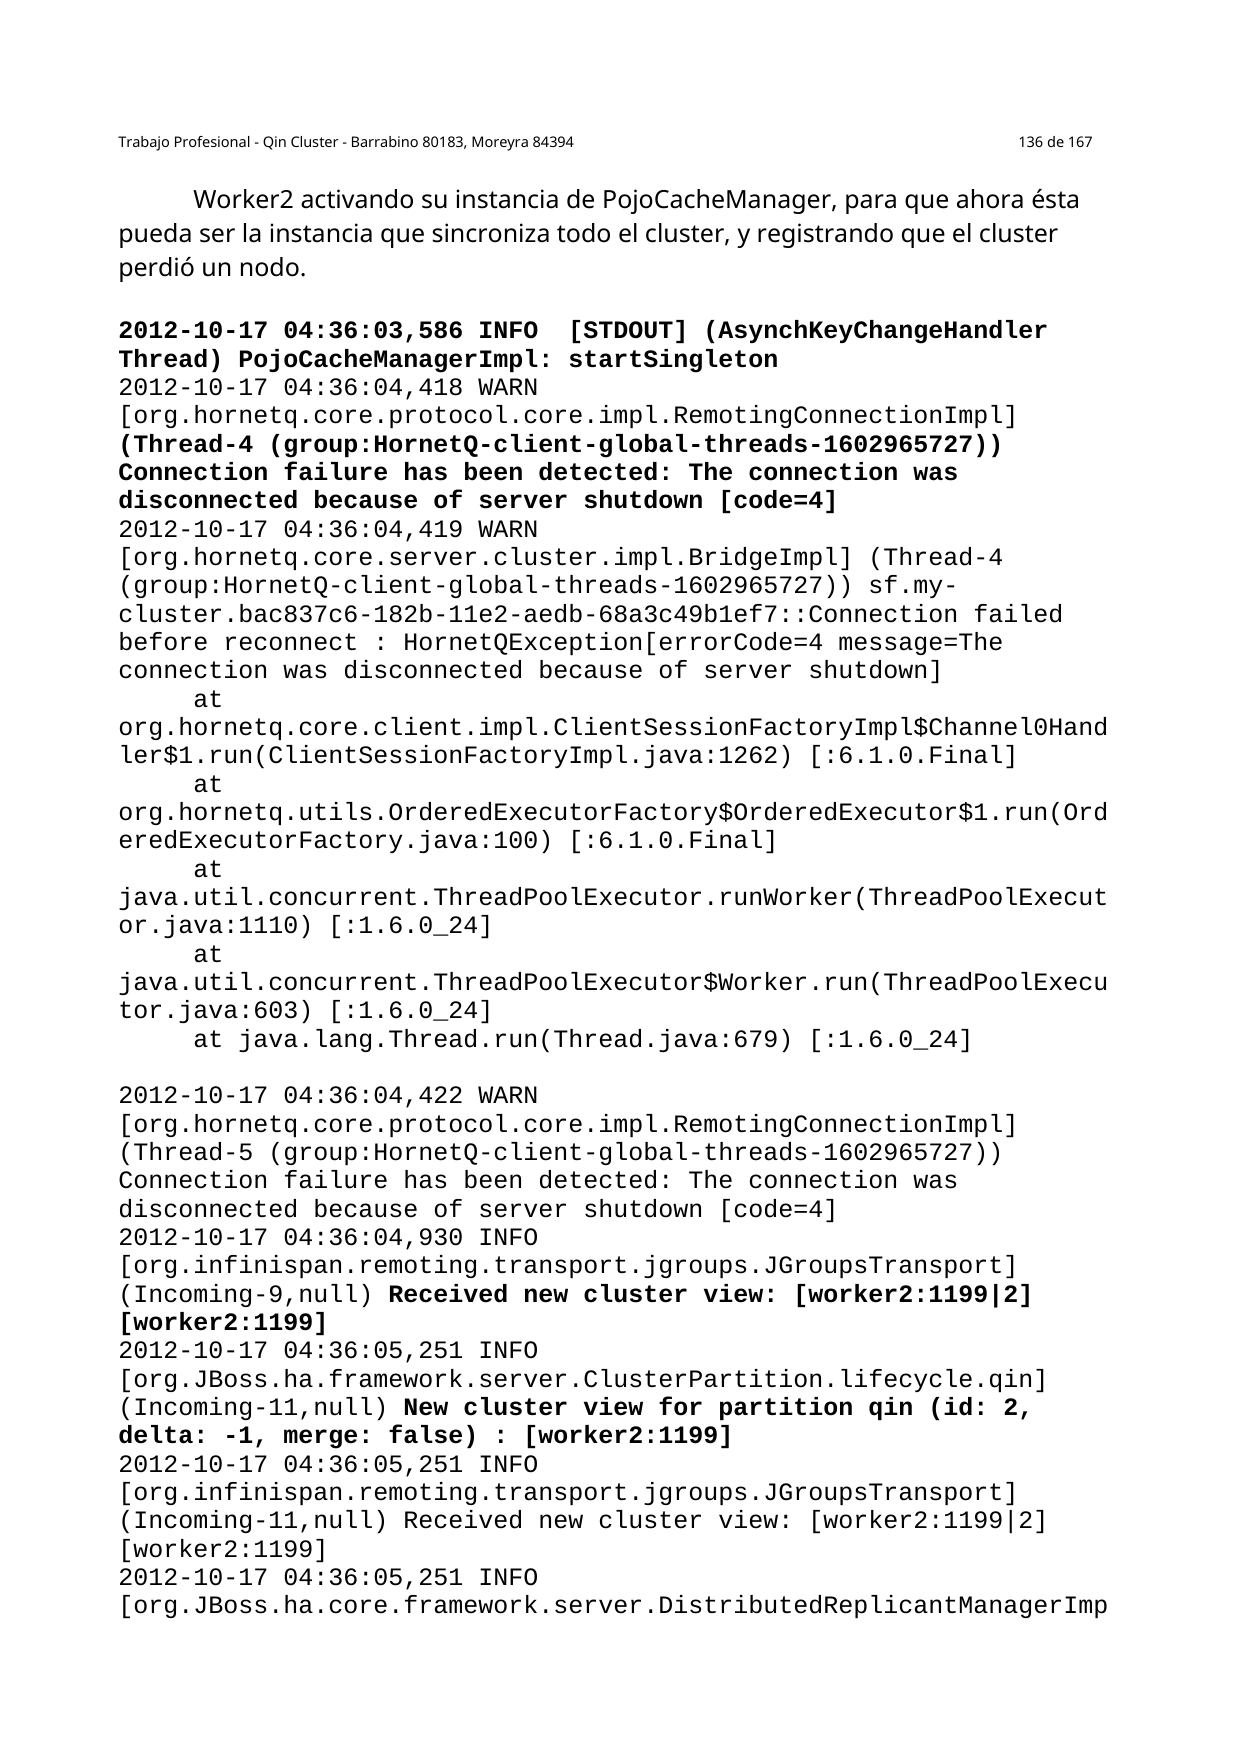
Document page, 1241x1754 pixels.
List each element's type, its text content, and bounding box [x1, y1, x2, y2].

text 2012-10-17 04:36:04,422 WARN [org.hornetq.core.protocol.core.impl.RemotingConnectionImpl] (Thread-5 (group:HornetQ-client-global-threads-1602965727)) Connection failure has been detected: The connection was disconnected because of server shutdown [code=4] [118, 1083, 1122, 1224]
text at java.util.concurrent.ThreadPoolExecutor.runWorker(ThreadPoolExecutor.java:1110) [:1.6.0_24] [118, 856, 1122, 941]
text at java.util.concurrent.ThreadPoolExecutor$Worker.run(ThreadPoolExecutor.java:603) [:1.6.0_24] [118, 941, 1122, 1026]
text 2012-10-17 04:36:03,586 INFO [STDOUT] (AsynchKeyChangeHandler Thread) PojoCacheManagerImpl: startSingleton [118, 318, 1122, 374]
text at java.lang.Thread.run(Thread.java:679) [:1.6.0_24] [118, 1026, 1122, 1054]
text at org.hornetq.utils.OrderedExecutorFactory$OrderedExecutor$1.run(OrderedExecutorFactory.java:100) [:6.1.0.Final] [118, 771, 1122, 856]
text 2012-10-17 04:36:04,930 INFO [org.infinispan.remoting.transport.jgroups.JGroupsTransport] (Incoming-9,null) Received new cluster view: [worker2:1199|2] [worker2:1199] [118, 1224, 1122, 1338]
text 2012-10-17 04:36:05,251 INFO [org.JBoss.ha.framework.server.ClusterPartition.lifecycle.qin] (Incoming-11,null) New cluster view for partition qin (id: 2, delta: -1, merge: false) : [worker2:1199] [118, 1338, 1122, 1451]
text 2012-10-17 04:36:04,418 WARN [org.hornetq.core.protocol.core.impl.RemotingConnectionImpl] (Thread-4 (group:HornetQ-client-global-threads-1602965727)) Connection failure has been detected: The connection was disconnected because of server shutdown [code=4] [118, 374, 1122, 516]
text Worker2 activando su instancia de PojoCacheManager, para que ahora ésta pueda ser la instancia que sincroniza todo el cluster, y registrando que el cluster perdió un nodo. [118, 182, 1122, 284]
text 2012-10-17 04:36:05,251 INFO [org.infinispan.remoting.transport.jgroups.JGroupsTransport] (Incoming-11,null) Received new cluster view: [worker2:1199|2] [worker2:1199] [118, 1451, 1122, 1564]
text 2012-10-17 04:36:04,419 WARN [org.hornetq.core.server.cluster.impl.BridgeImpl] (Thread-4 (group:HornetQ-client-global-threads-1602965727)) sf.my-cluster.bac837c6-182b-11e2-aedb-68a3c49b1ef7::Connection failed before reconnect : HornetQException[errorCode=4 message=The connection was disconnected because of server shutdown] [118, 516, 1122, 686]
text 2012-10-17 04:36:05,251 INFO [org.JBoss.ha.core.framework.server.DistributedReplicantManagerImp [118, 1564, 1122, 1621]
text at org.hornetq.core.client.impl.ClientSessionFactoryImpl$Channel0Handler$1.run(ClientSessionFactoryImpl.java:1262) [:6.1.0.Final] [118, 686, 1122, 771]
